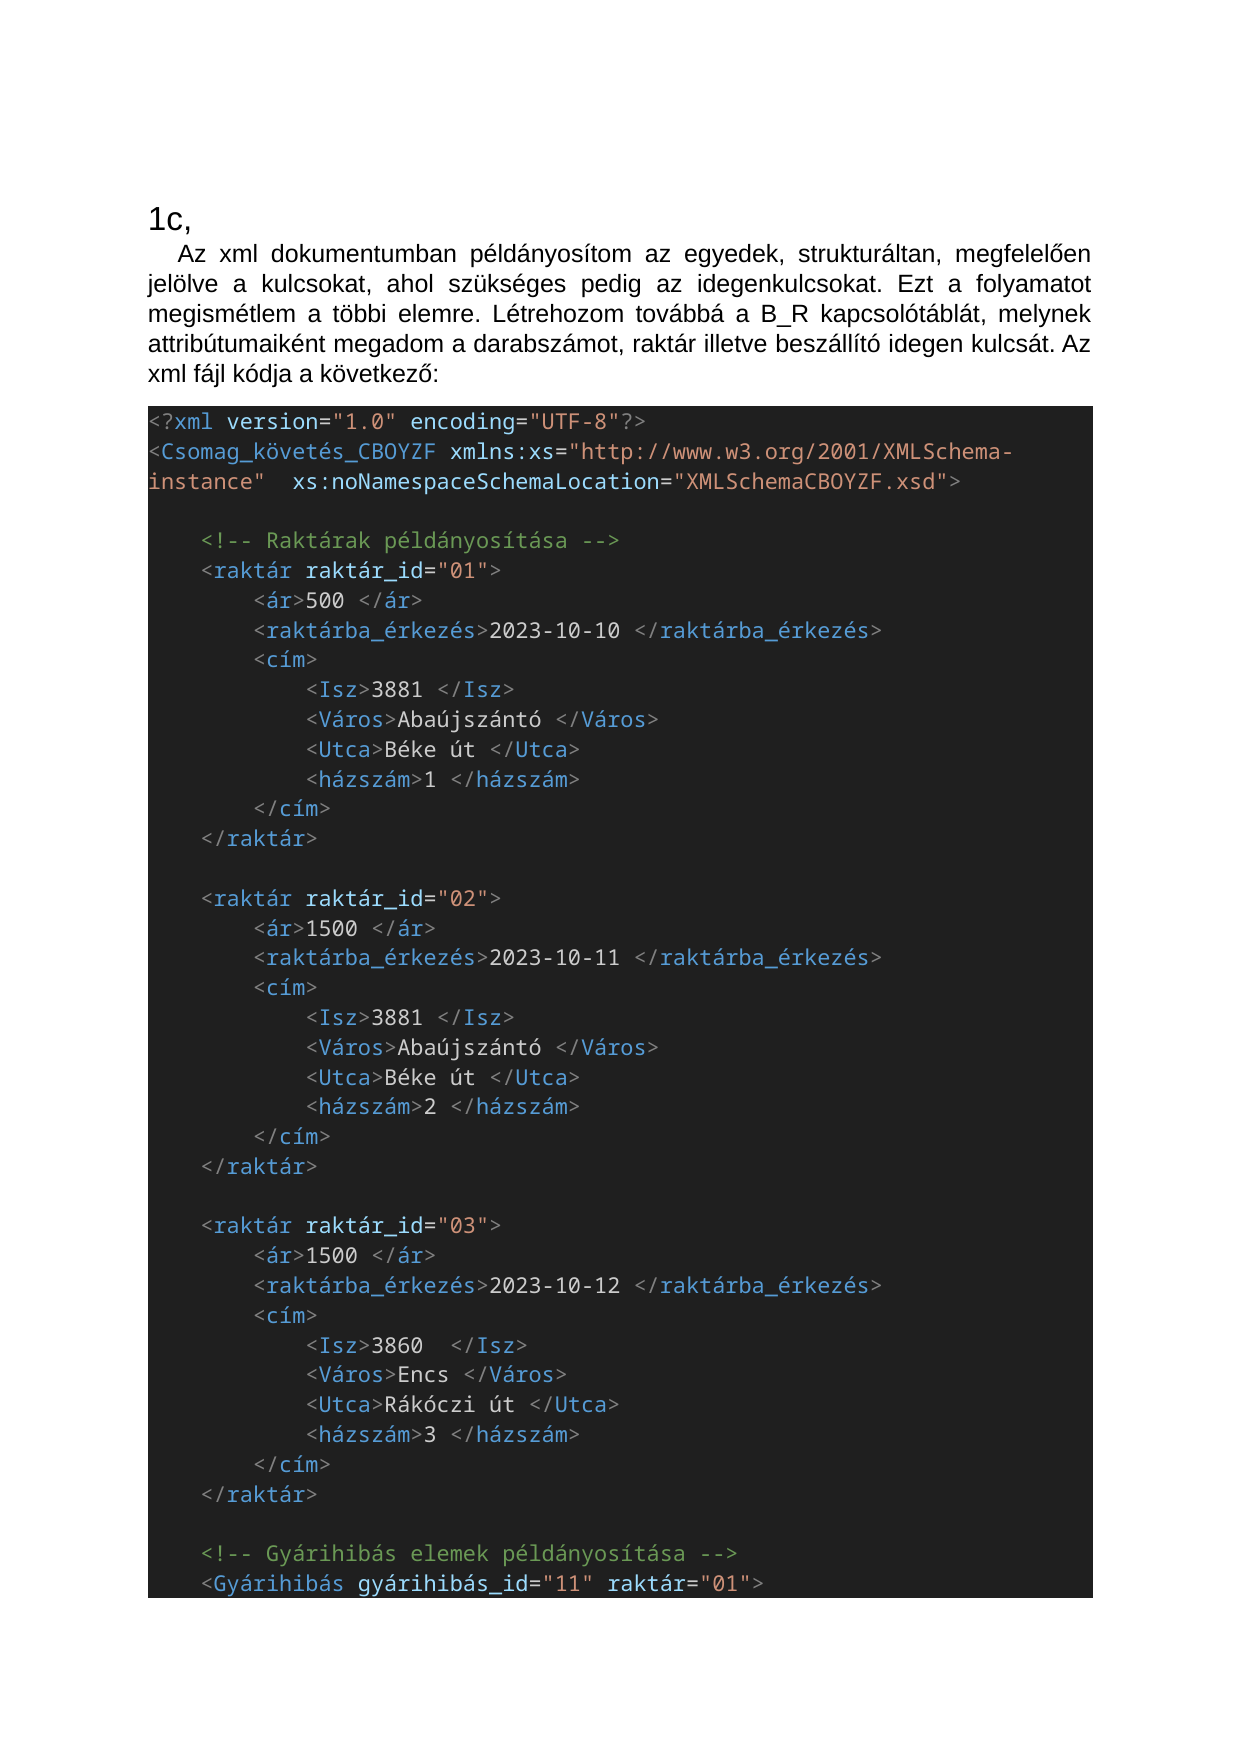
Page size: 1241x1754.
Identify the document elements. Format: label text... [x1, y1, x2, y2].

text <Isz>3881 </Isz> [148, 674, 1093, 704]
text </raktár> [148, 1151, 1093, 1181]
text <Utca>Rákóczi út </Utca> [148, 1389, 1093, 1419]
text <cím> [148, 1300, 1093, 1329]
text <raktár raktár_id="02"> [148, 883, 1093, 912]
text <!-- Raktárak példányosítása --> [148, 525, 1093, 555]
text <Város>Abaújszántó </Város> [148, 1032, 1093, 1061]
text <Utca>Béke út </Utca> [148, 1061, 1093, 1091]
text <ár>1500 </ár> [148, 912, 1093, 942]
text </raktár> [148, 1478, 1093, 1508]
text <raktárba_érkezés>2023-10-12 </raktárba_érkezés> [148, 1270, 1093, 1300]
text <raktár raktár_id="03"> [148, 1210, 1093, 1240]
text <!-- Gyárihibás elemek példányosítása --> [148, 1538, 1093, 1568]
subtitle 1c, [148, 198, 1093, 237]
text <Város>Encs </Város> [148, 1359, 1093, 1389]
text </cím> [148, 1449, 1093, 1478]
text <raktárba_érkezés>2023-10-11 </raktárba_érkezés> [148, 942, 1093, 972]
text <Isz>3881 </Isz> [148, 1002, 1093, 1032]
text <cím> [148, 644, 1093, 674]
text <ár>500 </ár> [148, 585, 1093, 614]
text <Utca>Béke út </Utca> [148, 734, 1093, 763]
text <Város>Abaújszántó </Város> [148, 704, 1093, 734]
text <raktár raktár_id="01"> [148, 555, 1093, 585]
text <cím> [148, 972, 1093, 1002]
text </raktár> [148, 823, 1093, 853]
text </cím> [148, 793, 1093, 823]
text Az xml dokumentumban példányosítom az egyedek, strukturáltan, megfelelően jelölve a kulcsokat, ahol szükséges pedig az idegenkulcsokat. Ezt a folyamatot megismétlem a többi elemre. Létrehozom továbbá a B_R kapcsolótáblát, melynek attribútumaiként megadom a darabszámot, raktár illetve beszállító idegen kulcsát. Az xml fájl kódja a következő: [148, 239, 1093, 388]
text <házszám>1 </házszám> [148, 763, 1093, 793]
text <Isz>3860 </Isz> [148, 1329, 1093, 1359]
text <Gyárihibás gyárihibás_id="11" raktár="01"> [148, 1568, 1093, 1598]
text <ár>1500 </ár> [148, 1240, 1093, 1270]
text <raktárba_érkezés>2023-10-10 </raktárba_érkezés> [148, 614, 1093, 644]
text </cím> [148, 1121, 1093, 1151]
text <Csomag_követés_CBOYZF xmlns:xs="http://www.w3.org/2001/XMLSchema-instance" xs:noNamespaceSchemaLocation="XMLSchemaCBOYZF.xsd"> [148, 436, 1093, 495]
text <házszám>2 </házszám> [148, 1091, 1093, 1121]
text <?xml version="1.0" encoding="UTF-8"?> [148, 406, 1093, 436]
text <házszám>3 </házszám> [148, 1419, 1093, 1449]
